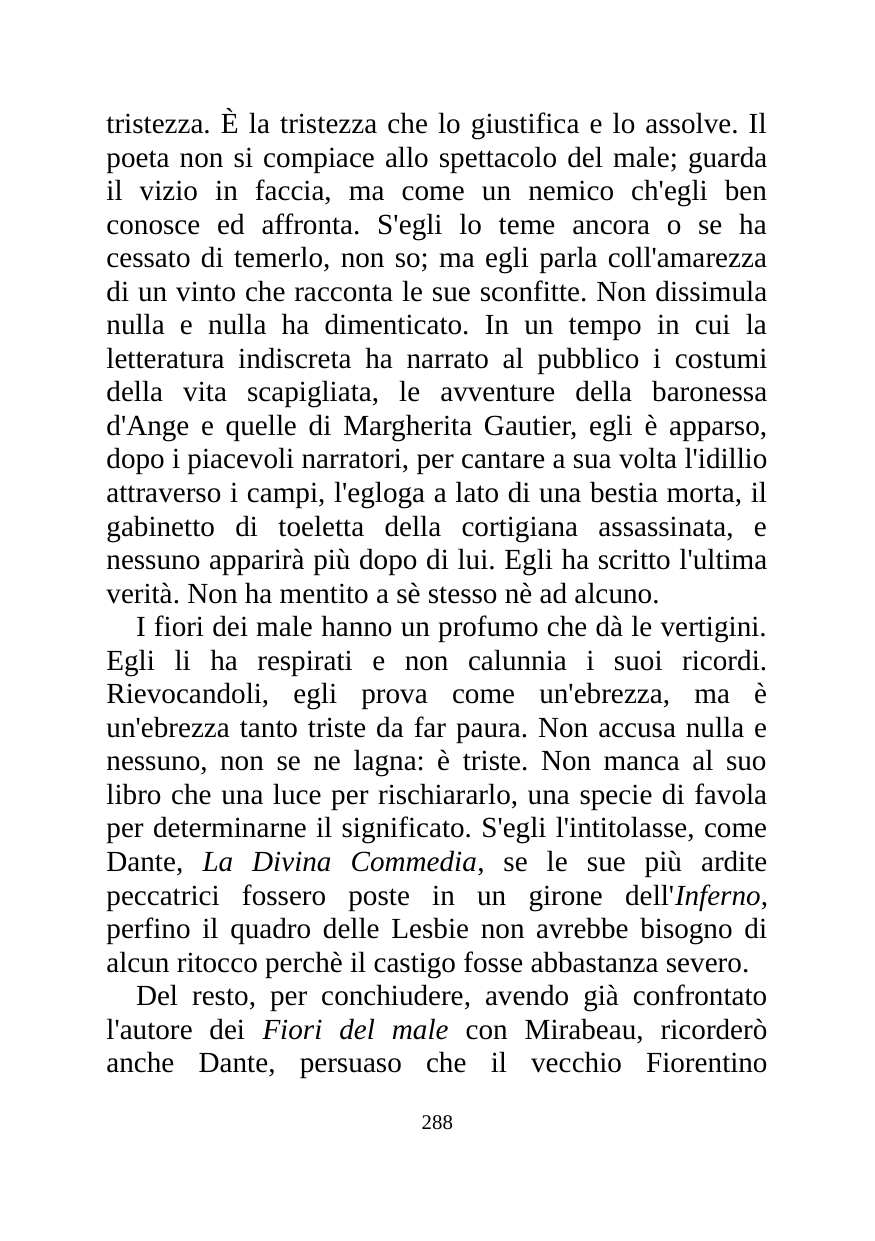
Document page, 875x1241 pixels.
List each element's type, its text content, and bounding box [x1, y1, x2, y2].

text tristezza. È la tristezza che lo giustifica e lo assolve. Il poeta non si compiace allo spettacolo del male; guarda il vizio in faccia, ma come un nemico ch'egli ben conosce ed affronta. S'egli lo teme ancora o se ha cessato di temerlo, non so; ma egli parla coll'amarezza di un vinto che racconta le sue sconfitte. Non dissimula nulla e nulla ha dimenticato. In un tempo in cui la letteratura indiscreta ha narrato al pubblico i costumi della vita scapigliata, le avventure della baronessa d'Ange e quelle di Margherita Gautier, egli è apparso, dopo i piacevoli narratori, per cantare a sua volta l'idillio attraverso i campi, l'egloga a lato di una bestia morta, il gabinetto di toeletta della cortigiana assassinata, e nessuno apparirà più dopo di lui. Egli ha scritto l'ultima verità. Non ha mentito a sè stesso nè ad alcuno. [106, 106, 768, 609]
text I fiori dei male hanno un profumo che dà le vertigini. Egli li ha respirati e non calunnia i suoi ricordi. Rievocandoli, egli prova come un'ebrezza, ma è un'ebrezza tanto triste da far paura. Non accusa nulla e nessuno, non se ne lagna: è triste. Non manca al suo libro che una luce per rischiararlo, una specie di favola per determinarne il significato. S'egli l'intitolasse, come Dante, La Divina Commedia, se le sue più ardite peccatrici fossero poste in un girone dell'Inferno, perfino il quadro delle Lesbie non avrebbe bisogno di alcun ritocco perchè il castigo fosse abbastanza severo. [106, 609, 768, 978]
text Del resto, per conchiudere, avendo già confrontato l'autore dei Fiori del male con Mirabeau, ricorderò anche Dante, persuaso che il vecchio Fiorentino [106, 978, 768, 1079]
